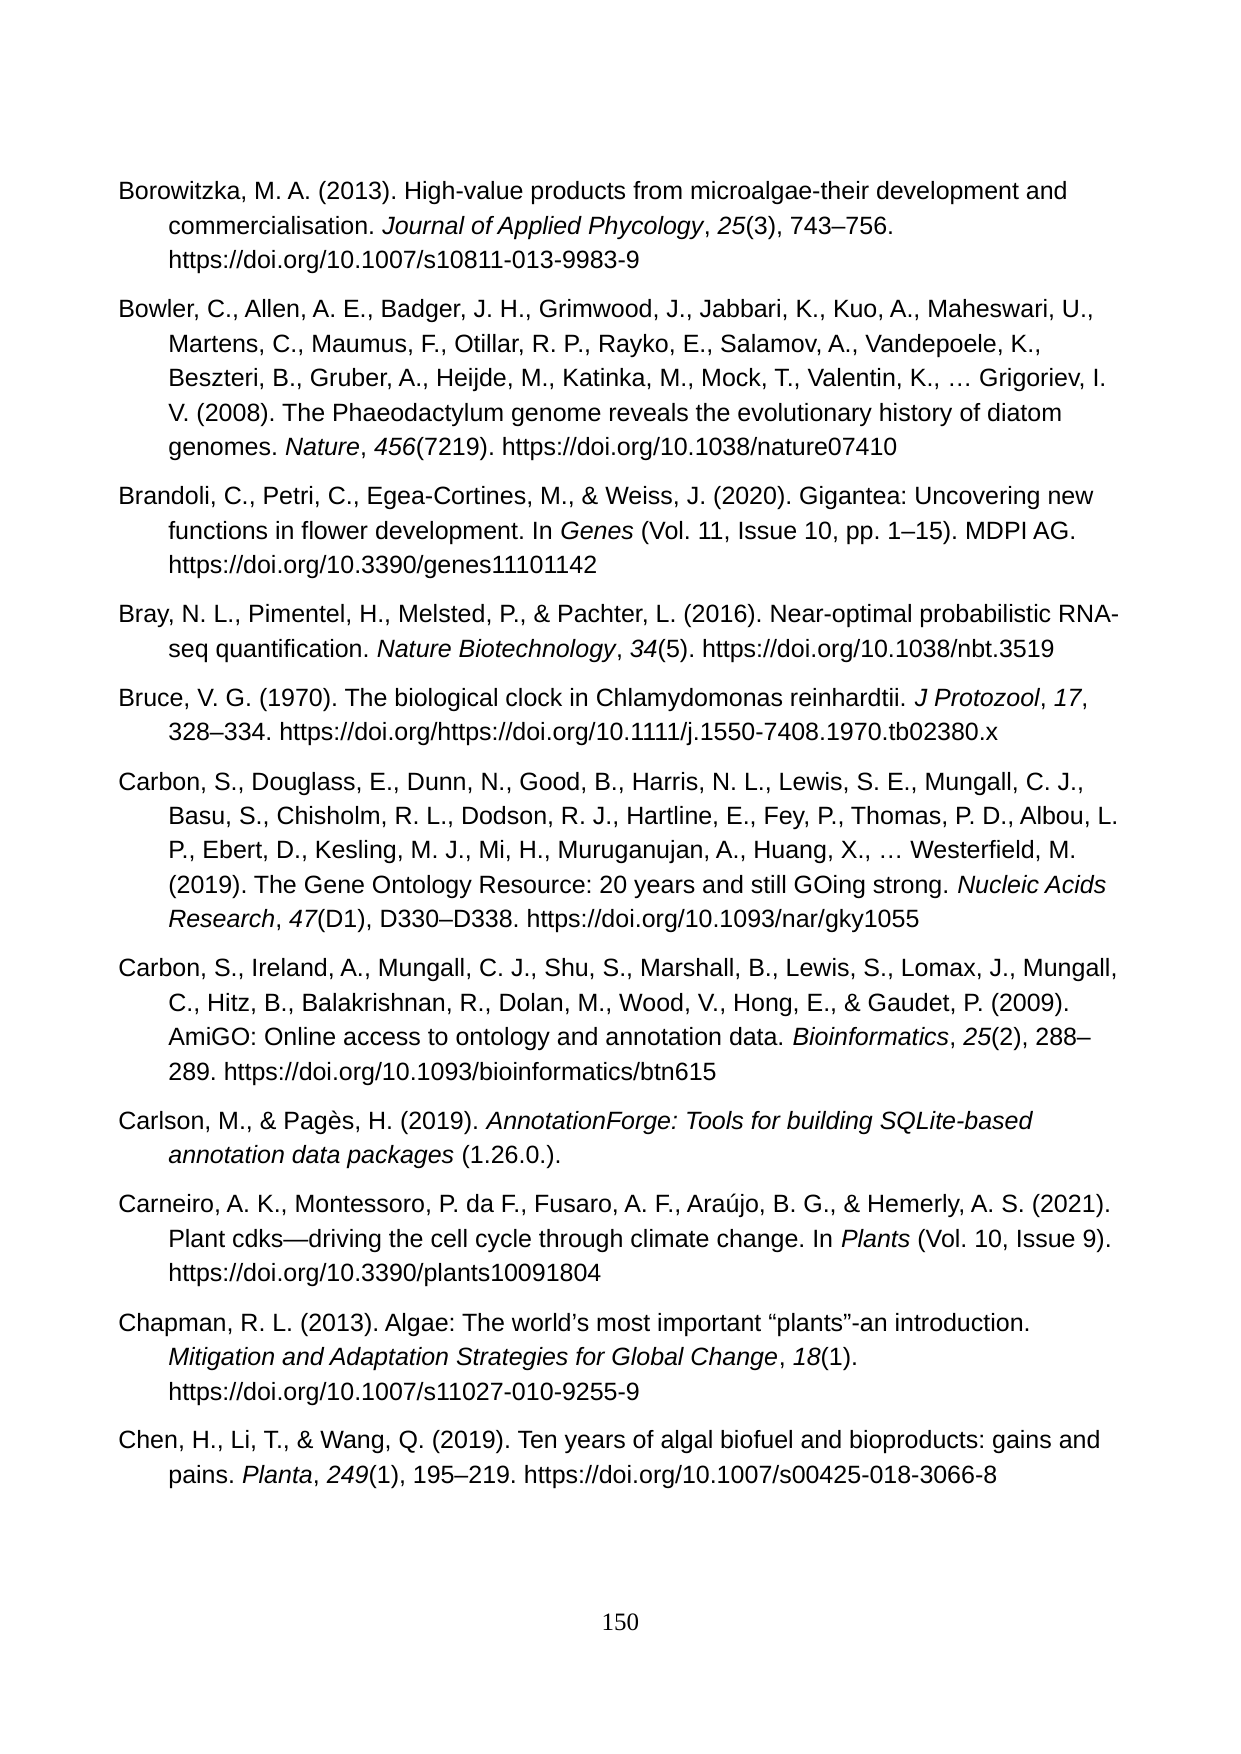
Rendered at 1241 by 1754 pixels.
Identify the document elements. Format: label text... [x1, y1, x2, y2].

text Bray, N. L., Pimentel, H., Melsted, P., & Pachter, L. (2016). Near-optimal probabilistic RNA-seq quantification. Nature Biotechnology, 34(5). https://doi.org/10.1038/nbt.3519 [118, 599, 1122, 663]
text Carbon, S., Ireland, A., Mungall, C. J., Shu, S., Marshall, B., Lewis, S., Lomax, J., Mungall, C., Hitz, B., Balakrishnan, R., Dolan, M., Wood, V., Hong, E., & Gaudet, P. (2009). AmiGO: Online access to ontology and annotation data. Bioinformatics, 25(2), 288–289. https://doi.org/10.1093/bioinformatics/btn615 [118, 953, 1122, 1086]
text Borowitzka, M. A. (2013). High-value products from microalgae-their development and commercialisation. Journal of Applied Phycology, 25(3), 743–756. https://doi.org/10.1007/s10811-013-9983-9 [118, 176, 1122, 274]
text Carbon, S., Douglass, E., Dunn, N., Good, B., Harris, N. L., Lewis, S. E., Mungall, C. J., Basu, S., Chisholm, R. L., Dodson, R. J., Hartline, E., Fey, P., Thomas, P. D., Albou, L. P., Ebert, D., Kesling, M. J., Mi, H., Muruganujan, A., Huang, X., … Westerfield, M. (2019). The Gene Ontology Resource: 20 years and still GOing strong. Nucleic Acids Research, 47(D1), D330–D338. https://doi.org/10.1093/nar/gky1055 [118, 766, 1122, 933]
text Carlson, M., & Pagès, H. (2019). AnnotationForge: Tools for building SQLite-based annotation data packages (1.26.0.). [118, 1106, 1122, 1169]
text Carneiro, A. K., Montessoro, P. da F., Fusaro, A. F., Araújo, B. G., & Hemerly, A. S. (2021). Plant cdks—driving the cell cycle through climate change. In Plants (Vol. 10, Issue 9). https://doi.org/10.3390/plants10091804 [118, 1189, 1122, 1287]
text Chapman, R. L. (2013). Algae: The world’s most important “plants”-an introduction. Mitigation and Adaptation Strategies for Global Change, 18(1). https://doi.org/10.1007/s11027-010-9255-9 [118, 1307, 1122, 1405]
text Bruce, V. G. (1970). The biological clock in Chlamydomonas reinhardtii. J Protozool, 17, 328–334. https://doi.org/https://doi.org/10.1111/j.1550-7408.1970.tb02380.x [118, 683, 1122, 746]
text Bowler, C., Allen, A. E., Badger, J. H., Grimwood, J., Jabbari, K., Kuo, A., Maheswari, U., Martens, C., Maumus, F., Otillar, R. P., Rayko, E., Salamov, A., Vandepoele, K., Beszteri, B., Gruber, A., Heijde, M., Katinka, M., Mock, T., Valentin, K., … Grigoriev, I. V. (2008). The Phaeodactylum genome reveals the evolutionary history of diatom genomes. Nature, 456(7219). https://doi.org/10.1038/nature07410 [118, 294, 1122, 461]
text Chen, H., Li, T., & Wang, Q. (2019). Ten years of algal biofuel and bioproducts: gains and pains. Planta, 249(1), 195–219. https://doi.org/10.1007/s00425-018-3066-8 [118, 1426, 1122, 1489]
text Brandoli, C., Petri, C., Egea-Cortines, M., & Weiss, J. (2020). Gigantea: Uncovering new functions in flower development. In Genes (Vol. 11, Issue 10, pp. 1–15). MDPI AG. https://doi.org/10.3390/genes11101142 [118, 481, 1122, 579]
